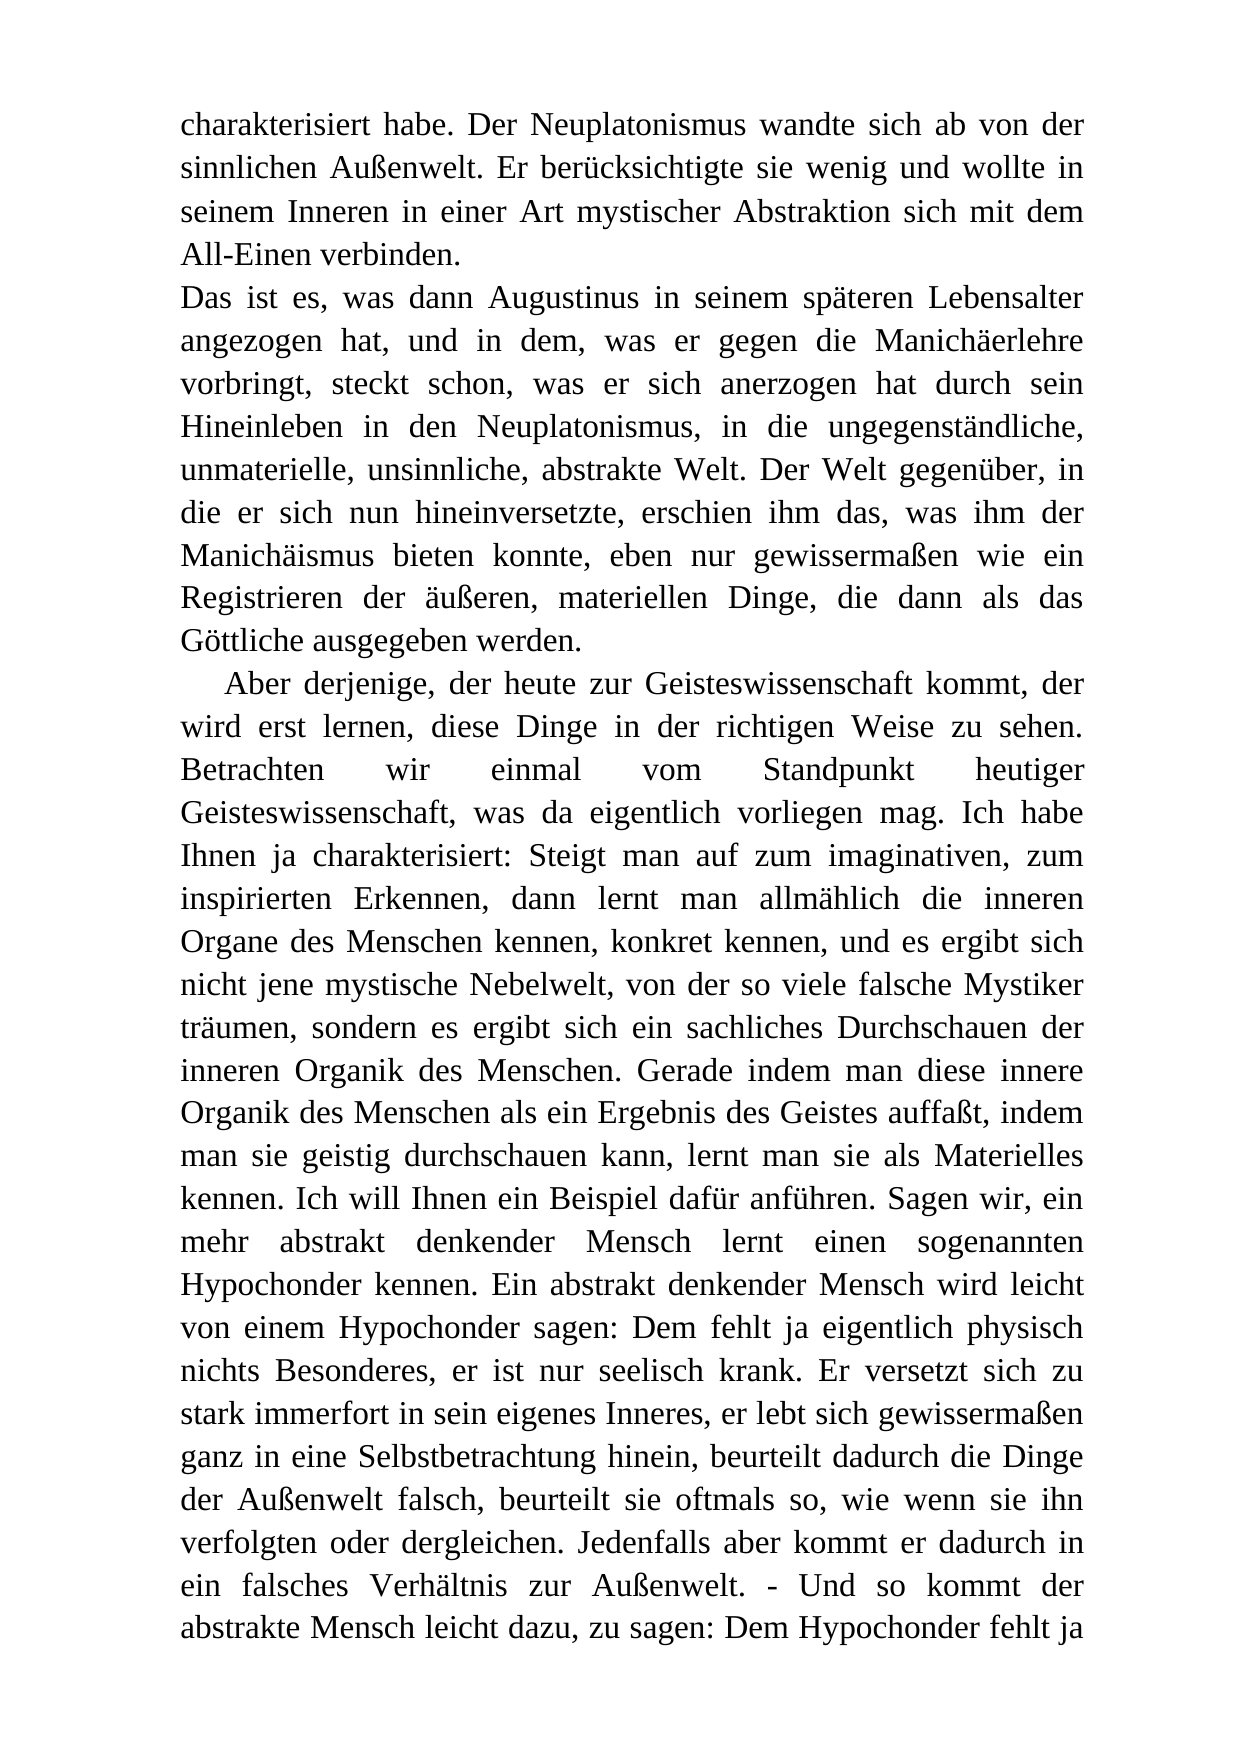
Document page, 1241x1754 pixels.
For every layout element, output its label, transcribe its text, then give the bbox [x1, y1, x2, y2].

text Das ist es, was dann Augustinus in seinem späteren Lebensalter angezogen hat, und in dem, was er gegen die Manichäerlehre vorbringt, steckt schon, was er sich anerzogen hat durch sein Hineinleben in den Neuplatonismus, in die ungegenständliche, unmaterielle, unsinnliche, abstrakte Welt. Der Welt gegenüber, in die er sich nun hineinversetzte, erschien ihm das, was ihm der Manichäismus bieten konnte, eben nur gewissermaßen wie ein Registrieren der äußeren, materiellen Dinge, die dann als das Göttliche ausgegeben werden. [180, 277, 1085, 659]
text charakterisiert habe. Der Neuplatonismus wandte sich ab von der sinnlichen Außenwelt. Er berücksichtigte sie wenig und wollte in seinem Inneren in einer Art mystischer Abstraktion sich mit dem All-Einen verbinden. [180, 104, 1085, 272]
text Aber derjenige, der heute zur Geisteswissenschaft kommt, der wird erst lernen, diese Dinge in der richtigen Weise zu sehen. Betrachten wir einmal vom Standpunkt heutiger Geisteswissenschaft, was da eigentlich vorliegen mag. Ich habe Ihnen ja charakterisiert: Steigt man auf zum imaginativen, zum inspirierten Erkennen, dann lernt man allmählich die inneren Organe des Menschen kennen, konkret kennen, und es ergibt sich nicht jene mystische Nebelwelt, von der so viele falsche Mystiker träumen, sondern es ergibt sich ein sachliches Durchschauen der inneren Organik des Menschen. Gerade indem man diese innere Organik des Menschen als ein Ergebnis des Geistes auffaßt, indem man sie geistig durchschauen kann, lernt man sie als Materielles kennen. Ich will Ihnen ein Beispiel dafür anführen. Sagen wir, ein mehr abstrakt denkender Mensch lernt einen sogenannten Hypochonder kennen. Ein abstrakt denkender Mensch wird leicht von einem Hypochonder sagen: Dem fehlt ja eigentlich physisch nichts Besonderes, er ist nur seelisch krank. Er versetzt sich zu stark immerfort in sein eigenes Inneres, er lebt sich gewissermaßen ganz in eine Selbstbetrachtung hinein, beurteilt dadurch die Dinge der Außenwelt falsch, beurteilt sie oftmals so, wie wenn sie ihn verfolgten oder dergleichen. Jedenfalls aber kommt er dadurch in ein falsches Verhältnis zur Außenwelt. - Und so kommt der abstrakte Mensch leicht dazu, zu sagen: Dem Hypochonder fehlt ja [180, 664, 1085, 1646]
